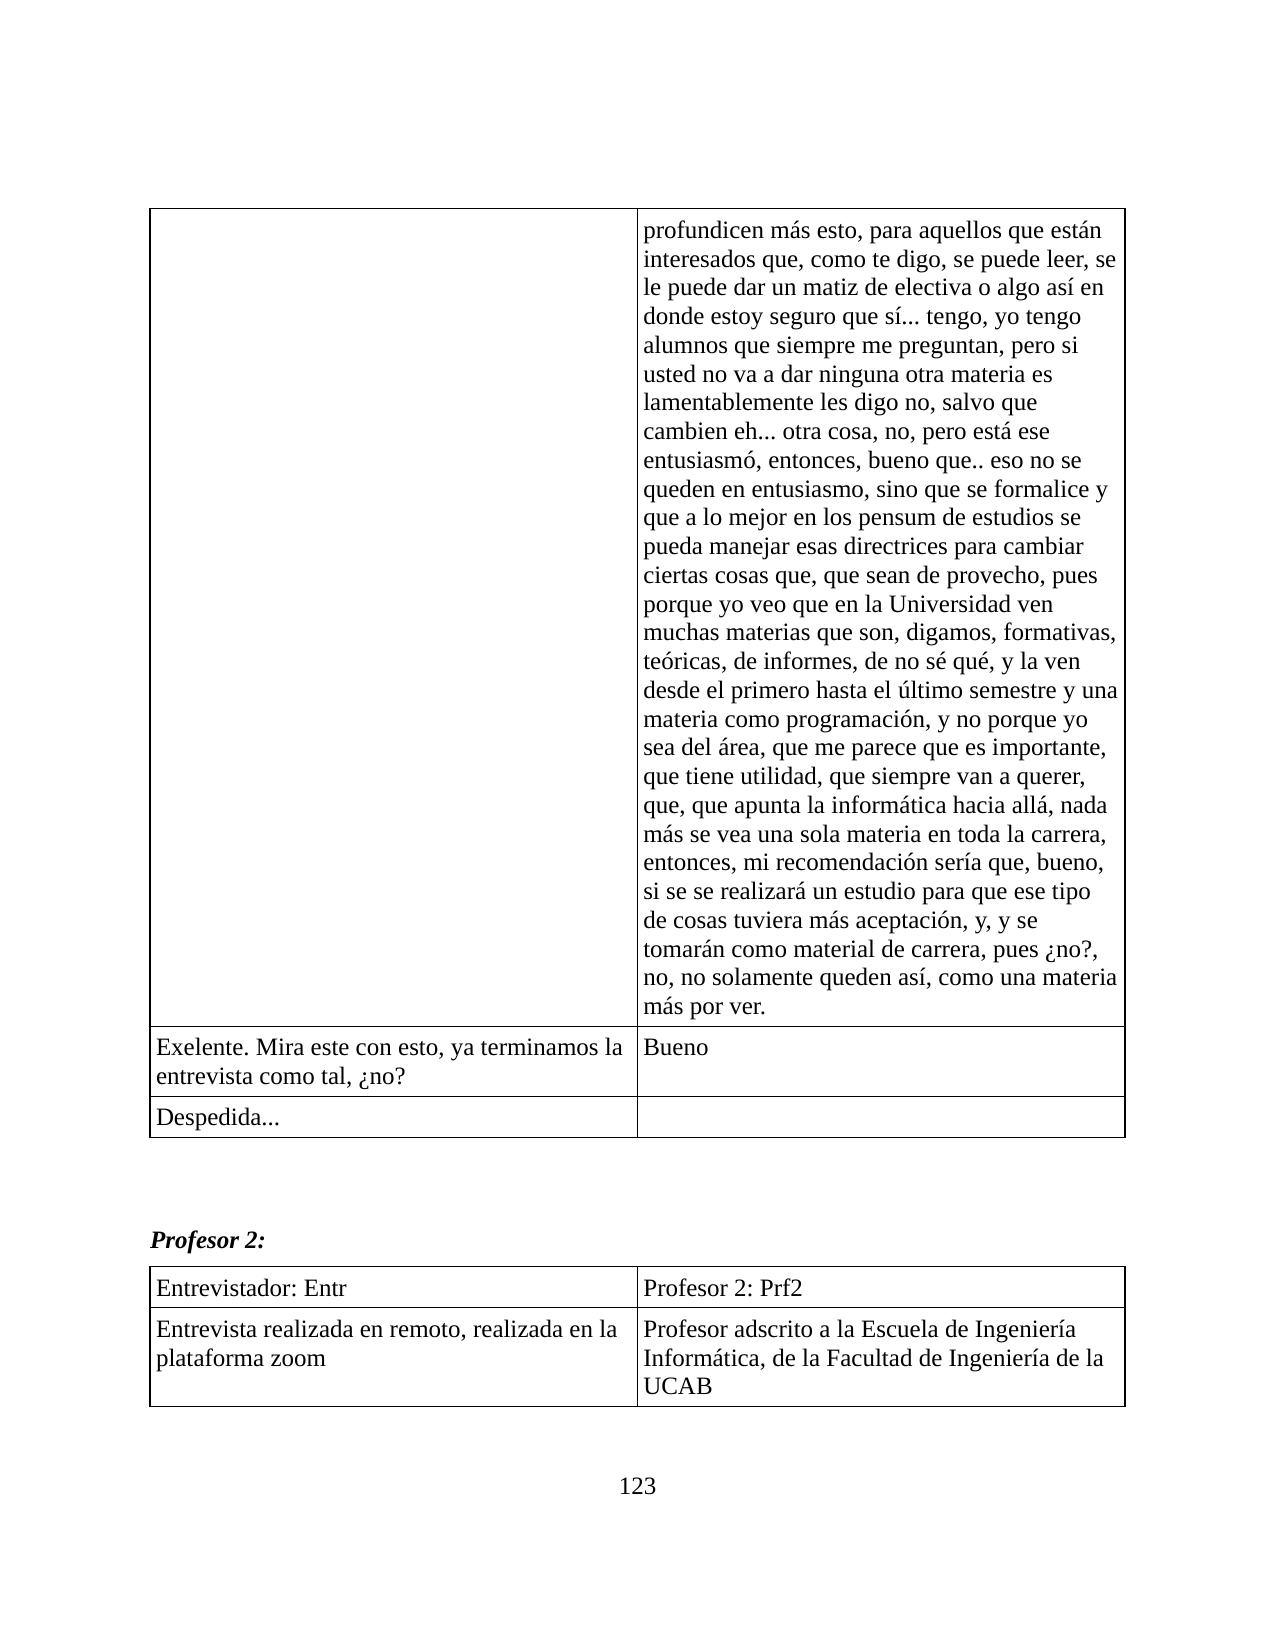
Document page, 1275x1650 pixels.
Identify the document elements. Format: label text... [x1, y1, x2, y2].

table_cell profundicen más esto, para aquellos que están interesados que, como te digo, se puede leer, se le puede dar un matiz de electiva o algo así en donde estoy seguro que sí... tengo, yo tengo alumnos que siempre me preguntan, pero si usted no va a dar ninguna otra materia es lamentablemente les digo no, salvo que cambien eh... otra cosa, no, pero está ese entusiasmó, entonces, bueno que.. eso no se queden en entusiasmo, sino que se formalice y que a lo mejor en los pensum de estudios se pueda manejar esas directrices para cambiar ciertas cosas que, que sean de provecho, pues porque yo veo que en la Universidad ven muchas materias que son, digamos, formativas, teóricas, de informes, de no sé qué, y la ven desde el primero hasta el último semestre y una materia como programación, y no porque yo sea del área, que me parece que es importante, que tiene utilidad, que siempre van a querer, que, que apunta la informática hacia allá, nada más se vea una sola materia en toda la carrera, entonces, mi recomendación sería que, bueno, si se se realizará un estudio para que ese tipo de cosas tuviera más aceptación, y, y se tomarán como material de carrera, pues ¿no?, no, no solamente queden así, como una materia más por ver. [638, 209, 1124, 1026]
table_cell Despedida... [151, 1097, 637, 1137]
table_cell Profesor adscrito a la Escuela de Ingeniería Informática, de la Facultad de Ingeniería de la UCAB [638, 1308, 1124, 1406]
table_header Entrevistador: Entr [151, 1267, 637, 1307]
table_cell Bueno [638, 1027, 1124, 1096]
table_cell Entrevista realizada en remoto, realizada en la plataforma zoom [151, 1308, 637, 1406]
table_cell [151, 209, 637, 1026]
table_cell Exelente. Mira este con esto, ya terminamos la entrevista como tal, ¿no? [151, 1027, 637, 1096]
table_cell [638, 1097, 1124, 1137]
table_header Profesor 2: Prf2 [638, 1267, 1124, 1307]
subtitle Profesor 2: [150, 1225, 1125, 1253]
